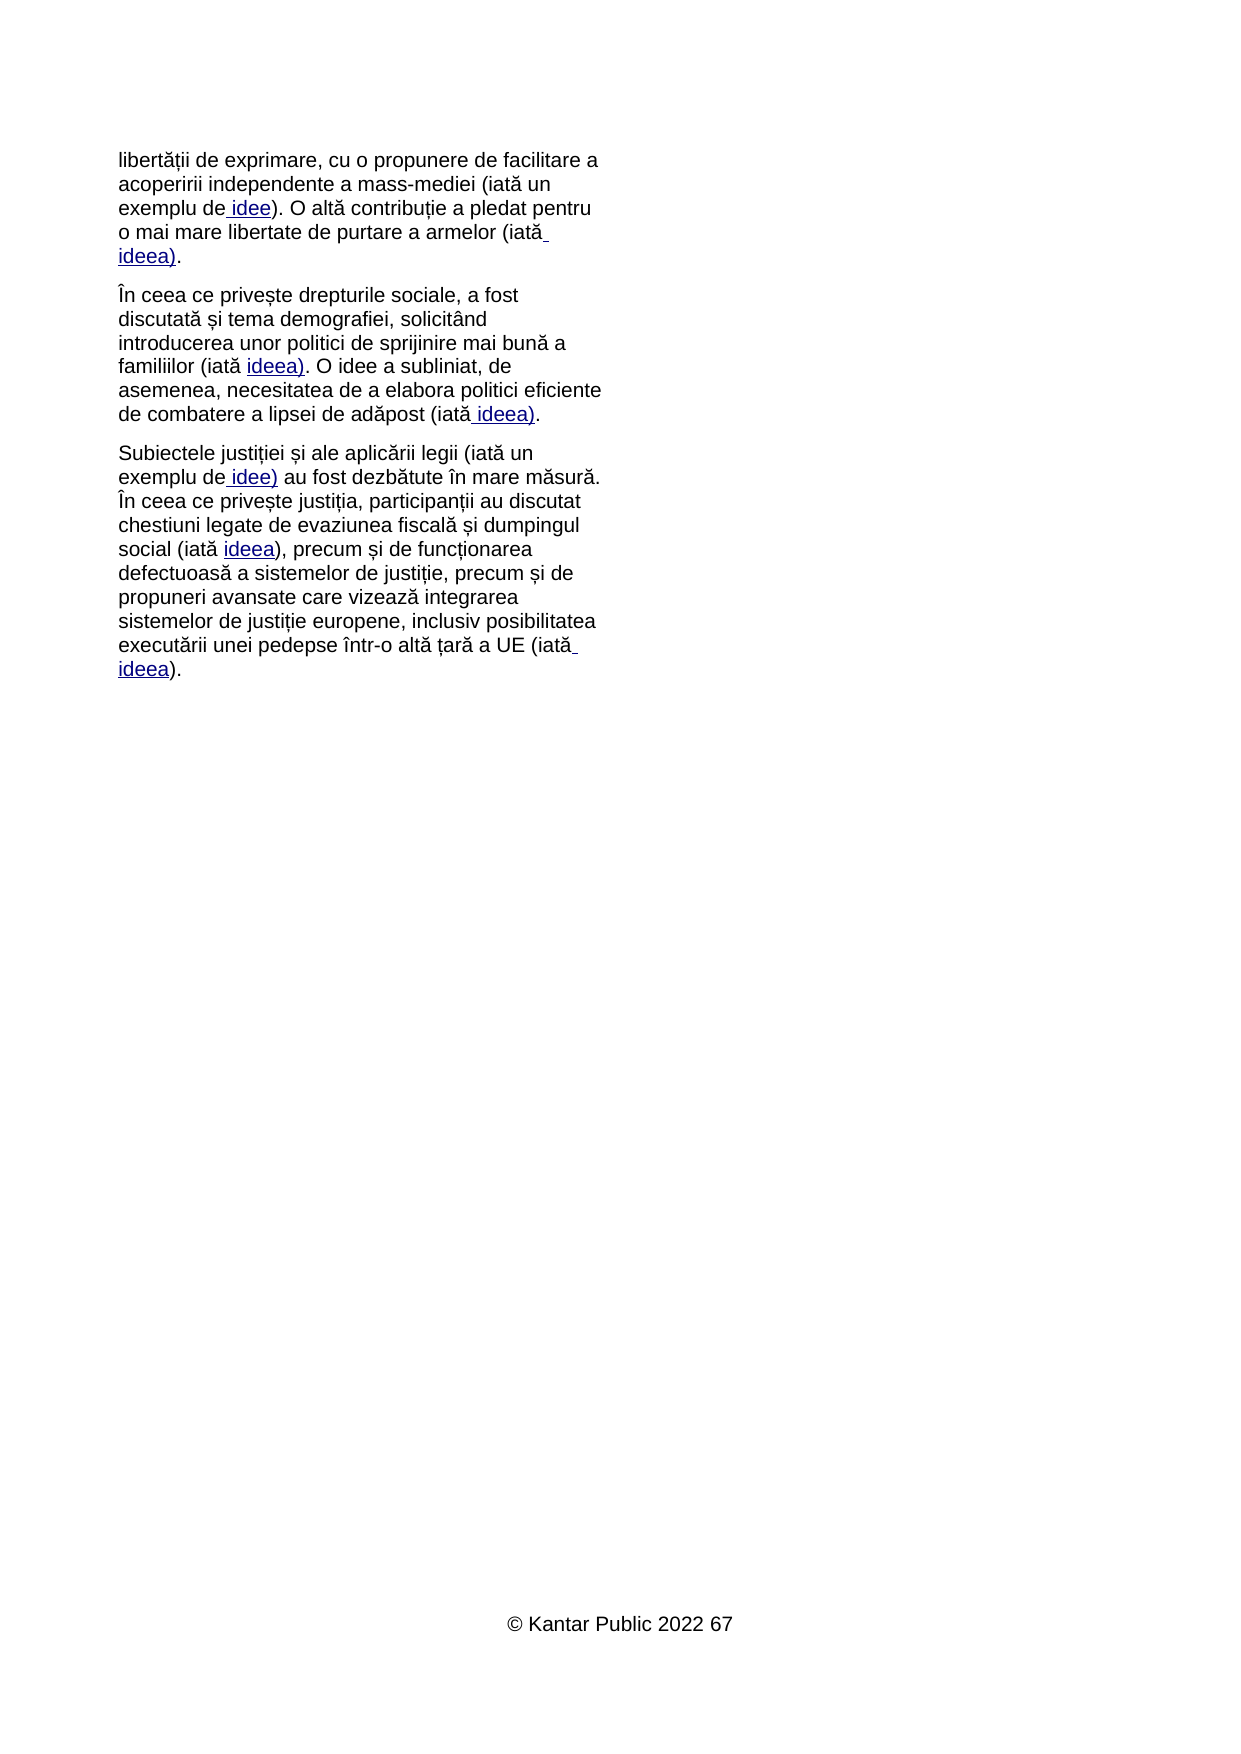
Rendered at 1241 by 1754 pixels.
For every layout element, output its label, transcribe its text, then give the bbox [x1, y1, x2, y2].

text Subiectele justiției și ale aplicării legii (iată un exemplu de idee) au fost dezbătute în mare măsură. În ceea ce privește justiția, participanții au discutat chestiuni legate de evaziunea fiscală și dumpingul social (iată ideea), precum și de funcționarea defectuoasă a sistemelor de justiție, precum și de propuneri avansate care vizează integrarea sistemelor de justiție europene, inclusiv posibilitatea executării unei pedepse într-o altă țară a UE (iată ideea). [118, 441, 605, 680]
text În ceea ce privește drepturile sociale, a fost discutată și tema demografiei, solicitând introducerea unor politici de sprijinire mai bună a familiilor (iată ideea). O idee a subliniat, de asemenea, necesitatea de a elabora politici eficiente de combatere a lipsei de adăpost (iată ideea). [118, 282, 605, 426]
text libertății de exprimare, cu o propunere de facilitare a acoperirii independente a mass-mediei (iată un exemplu de idee). O altă contribuție a pledat pentru o mai mare libertate de purtare a armelor (iată ideea). [118, 148, 605, 268]
